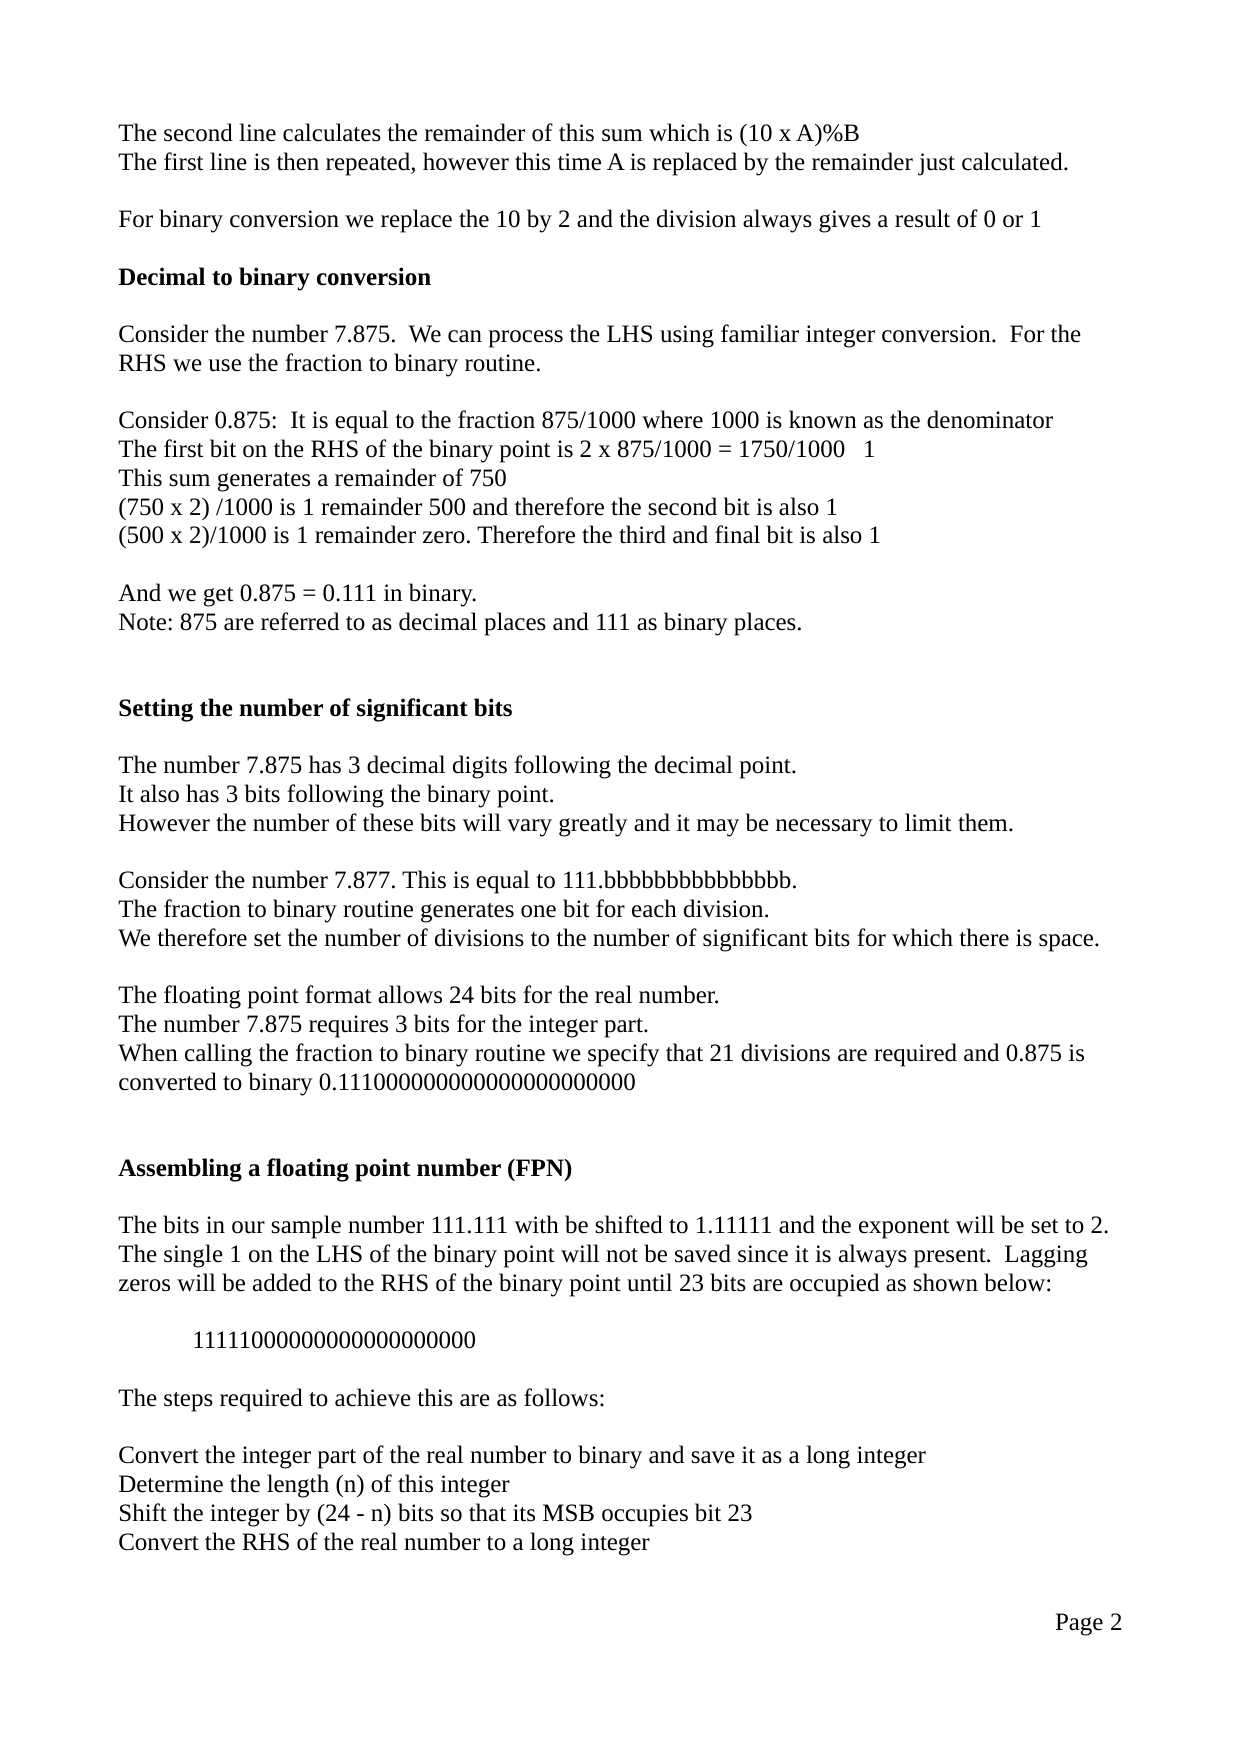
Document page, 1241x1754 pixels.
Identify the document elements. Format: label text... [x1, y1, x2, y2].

text The first line is then repeated, however this time A is replaced by the remainder just calculated. [118, 147, 1122, 176]
text Consider the number 7.877. This is equal to 111.bbbbbbbbbbbbbbb. [118, 866, 1122, 894]
text The steps required to achieve this are as follows: [118, 1383, 1122, 1412]
text Shift the integer by (24 - n) bits so that its MSB occupies bit 23 [118, 1498, 1122, 1527]
text When calling the fraction to binary routine we specify that 21 divisions are required and 0.875 is converted to binary 0.111000000000000000000000 [118, 1038, 1122, 1096]
text However the number of these bits will vary greatly and it may be necessary to limit them. [118, 808, 1122, 837]
text (750 x 2) /1000 is 1 remainder 500 and therefore the second bit is also 1 [118, 492, 1122, 521]
text For binary conversion we replace the 10 by 2 and the division always gives a result of 0 or 1 [118, 204, 1122, 233]
text Assembling a floating point number (FPN) [118, 1153, 1122, 1182]
text 11111000000000000000000 [118, 1326, 1122, 1354]
text Consider the number 7.875. We can process the LHS using familiar integer conversion. For the RHS we use the fraction to binary routine. [118, 319, 1122, 377]
text We therefore set the number of divisions to the number of significant bits for which there is space. [118, 923, 1122, 952]
text (500 x 2)/1000 is 1 remainder zero. Therefore the third and final bit is also 1 [118, 521, 1122, 549]
text The number 7.875 requires 3 bits for the integer part. [118, 1009, 1122, 1038]
text It also has 3 bits following the binary point. [118, 779, 1122, 808]
text And we get 0.875 = 0.111 in binary. [118, 578, 1122, 607]
text This sum generates a remainder of 750 [118, 463, 1122, 492]
text Setting the number of significant bits [118, 693, 1122, 722]
text Convert the RHS of the real number to a long integer [118, 1527, 1122, 1556]
text The fraction to binary routine generates one bit for each division. [118, 894, 1122, 923]
text Consider 0.875: It is equal to the fraction 875/1000 where 1000 is known as the denominator [118, 406, 1122, 434]
text The second line calculates the remainder of this sum which is (10 x A)%B [118, 118, 1122, 147]
text The floating point format allows 24 bits for the real number. [118, 981, 1122, 1009]
text Note: 875 are referred to as decimal places and 111 as binary places. [118, 607, 1122, 636]
text The number 7.875 has 3 decimal digits following the decimal point. [118, 751, 1122, 779]
text Convert the integer part of the real number to binary and save it as a long integer [118, 1441, 1122, 1469]
text The first bit on the RHS of the binary point is 2 x 875/1000 = 1750/1000 1 [118, 434, 1122, 463]
text The bits in our sample number 111.111 with be shifted to 1.11111 and the exponent will be set to 2. The single 1 on the LHS of the binary point will not be saved since it is always present. Lagging zeros will be added to the RHS of the binary point until 23 bits are occupied as shown below: [118, 1211, 1122, 1297]
text Determine the length (n) of this integer [118, 1469, 1122, 1498]
text Decimal to binary conversion [118, 262, 1122, 291]
